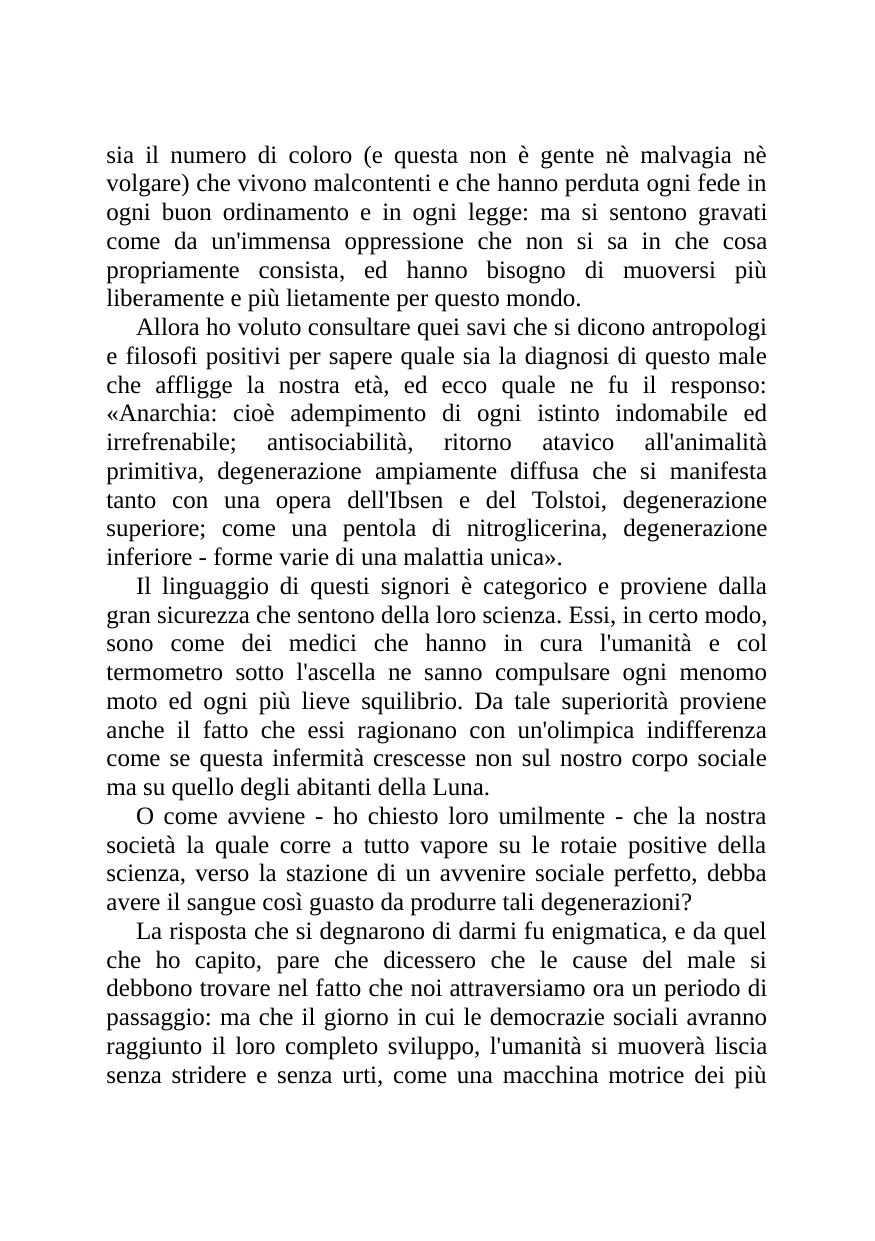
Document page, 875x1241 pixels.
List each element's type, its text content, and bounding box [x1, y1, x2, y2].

text sia il numero di coloro (e questa non è gente nè malvagia nè volgare) che vivono malcontenti e che hanno perduta ogni fede in ogni buon ordinamento e in ogni legge: ma si sentono gravati come da un'immensa oppressione che non si sa in che cosa propriamente consista, ed hanno bisogno di muoversi più liberamente e più lietamente per questo mondo. [106, 140, 768, 312]
text Allora ho voluto consultare quei savi che si dicono antropologi e filosofi positivi per sapere quale sia la diagnosi di questo male che affligge la nostra età, ed ecco quale ne fu il responso: «Anarchia: cioè adempimento di ogni istinto indomabile ed irrefrenabile; antisociabilità, ritorno atavico all'animalità primitiva, degenerazione ampiamente diffusa che si manifesta tanto con una opera dell'Ibsen e del Tolstoi, degenerazione superiore; come una pentola di nitroglicerina, degenerazione inferiore - forme varie di una malattia unica». [106, 312, 768, 571]
text Il linguaggio di questi signori è categorico e proviene dalla gran sicurezza che sentono della loro scienza. Essi, in certo modo, sono come dei medici che hanno in cura l'umanità e col termometro sotto l'ascella ne sanno compulsare ogni menomo moto ed ogni più lieve squilibrio. Da tale superiorità proviene anche il fatto che essi ragionano con un'olimpica indifferenza come se questa infermità crescesse non sul nostro corpo sociale ma su quello degli abitanti della Luna. [106, 571, 768, 801]
text O come avviene - ho chiesto loro umilmente - che la nostra società la quale corre a tutto vapore su le rotaie positive della scienza, verso la stazione di un avvenire sociale perfetto, debba avere il sangue così guasto da produrre tali degenerazioni? [106, 801, 768, 916]
text La risposta che si degnarono di darmi fu enigmatica, e da quel che ho capito, pare che dicessero che le cause del male si debbono trovare nel fatto che noi attraversiamo ora un periodo di passaggio: ma che il giorno in cui le democrazie sociali avranno raggiunto il loro completo sviluppo, l'umanità si muoverà liscia senza stridere e senza urti, come una macchina motrice dei più [106, 916, 768, 1088]
